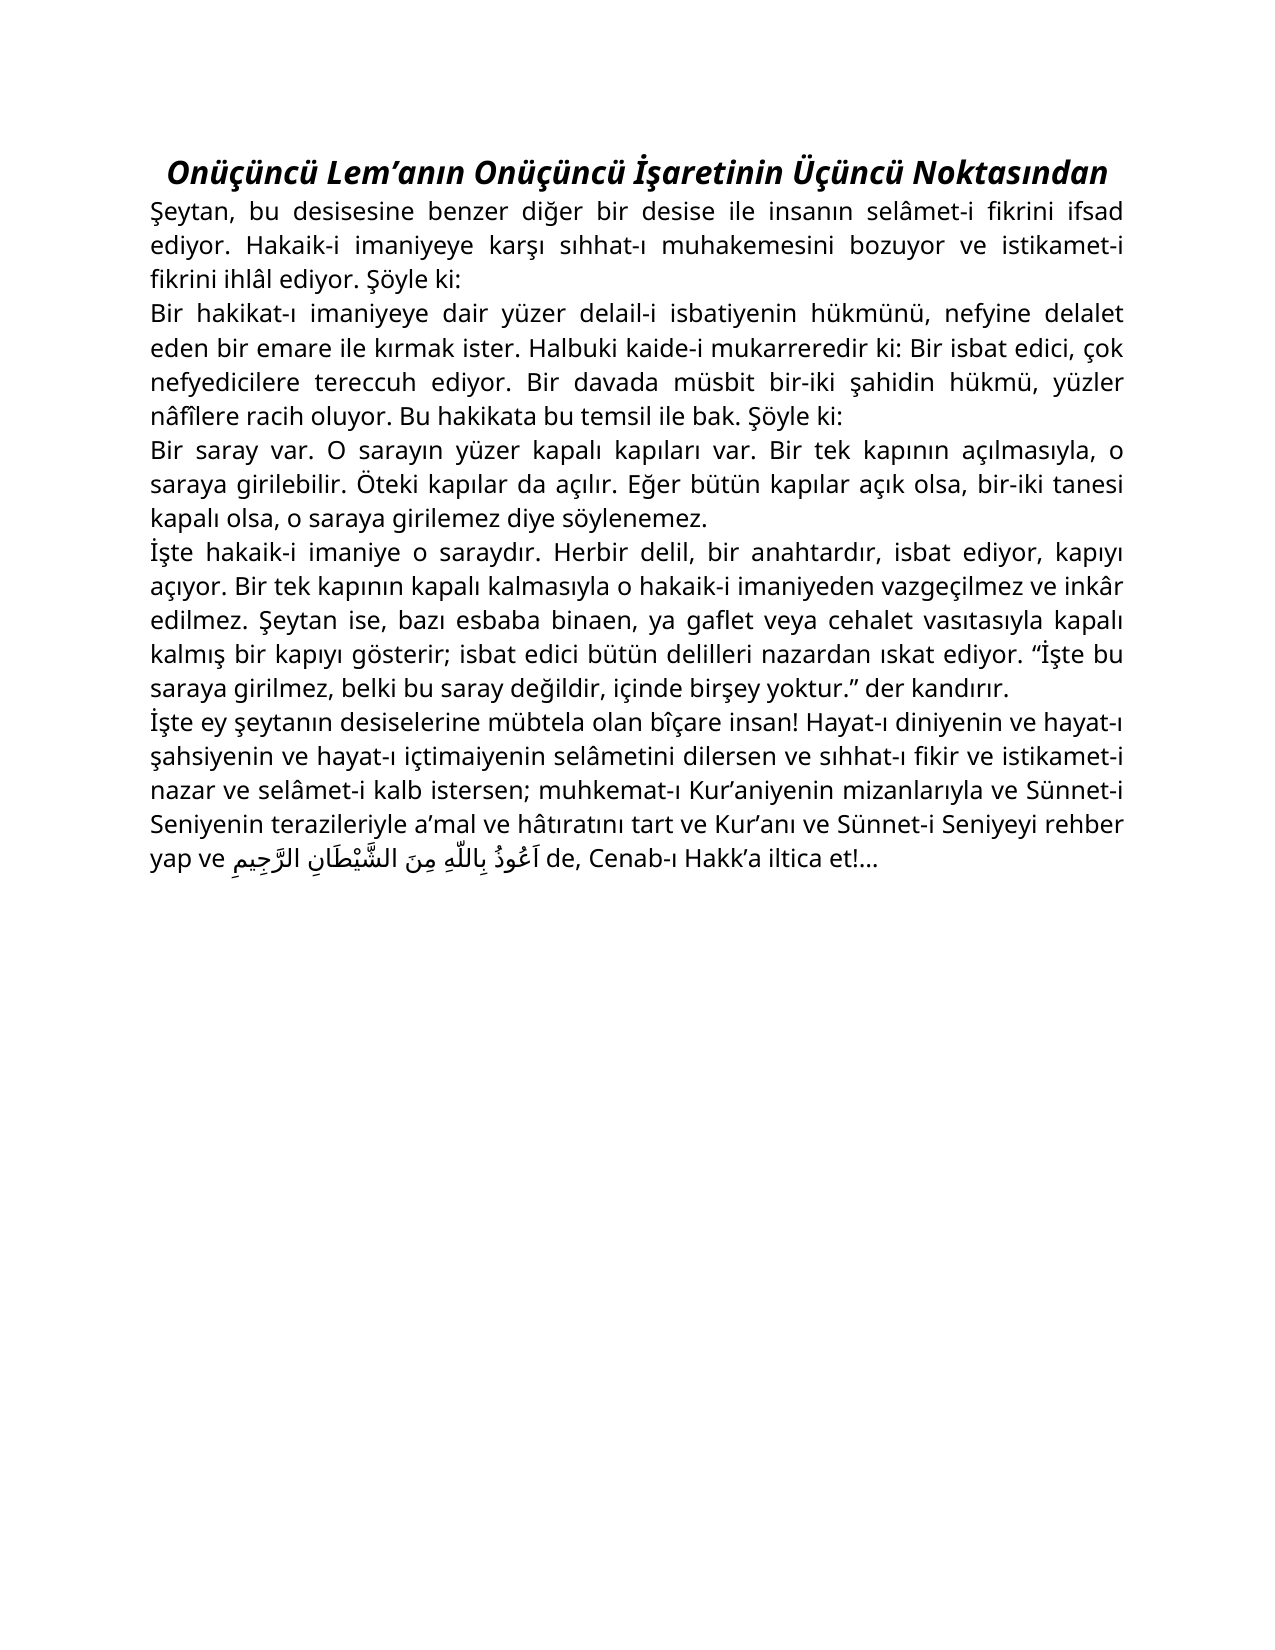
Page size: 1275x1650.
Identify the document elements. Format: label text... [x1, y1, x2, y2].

text Bir hakikat-ı imaniyeye dair yüzer delail-i isbatiyenin hükmünü, nefyine delalet eden bir emare ile kırmak ister. Halbuki kaide-i mukarreredir ki: Bir isbat edici, çok nefyedicilere tereccuh ediyor. Bir davada müsbit bir-iki şahidin hükmü, yüzler nâfîlere racih oluyor. Bu hakikata bu temsil ile bak. Şöyle ki: [150, 296, 1125, 432]
text İşte hakaik-i imaniye o saraydır. Herbir delil, bir anahtardır, isbat ediyor, kapıyı açıyor. Bir tek kapının kapalı kalmasıyla o hakaik-i imaniyeden vazgeçilmez ve inkâr edilmez. Şeytan ise, bazı esbaba binaen, ya gaflet veya cehalet vasıtasıyla kapalı kalmış bir kapıyı gösterir; isbat edici bütün delilleri nazardan ıskat ediyor. “İşte bu saraya girilmez, belki bu saray değildir, içinde birşey yoktur.” der kandırır. [150, 534, 1125, 705]
text İşte ey şeytanın desiselerine mübtela olan bîçare insan! Hayat-ı diniyenin ve hayat-ı şahsiyenin ve hayat-ı içtimaiyenin selâmetini dilersen ve sıhhat-ı fikir ve istikamet-i nazar ve selâmet-i kalb istersen; muhkemat-ı Kur’aniyenin mizanlarıyla ve Sünnet-i Seniyenin terazileriyle a’mal ve hâtıratını tart ve Kur’anı ve Sünnet-i Seniyeyi rehber yap ve اَعُوذُ بِاللّهِ مِنَ الشَّيْطَانِ الرَّجِيمِ de, Cenab-ı Hakk’a iltica et!… [150, 705, 1125, 875]
text Bir saray var. O sarayın yüzer kapalı kapıları var. Bir tek kapının açılmasıyla, o saraya girilebilir. Öteki kapılar da açılır. Eğer bütün kapılar açık olsa, bir-iki tanesi kapalı olsa, o saraya girilemez diye söylenemez. [150, 432, 1125, 534]
text Şeytan, bu desisesine benzer diğer bir desise ile insanın selâmet-i fikrini ifsad ediyor. Hakaik-i imaniyeye karşı sıhhat-ı muhakemesini bozuyor ve istikamet-i fikrini ihlâl ediyor. Şöyle ki: [150, 194, 1125, 296]
subtitle Onüçüncü Lem’anın Onüçüncü İşaretinin Üçüncü Noktasından [150, 150, 1125, 194]
